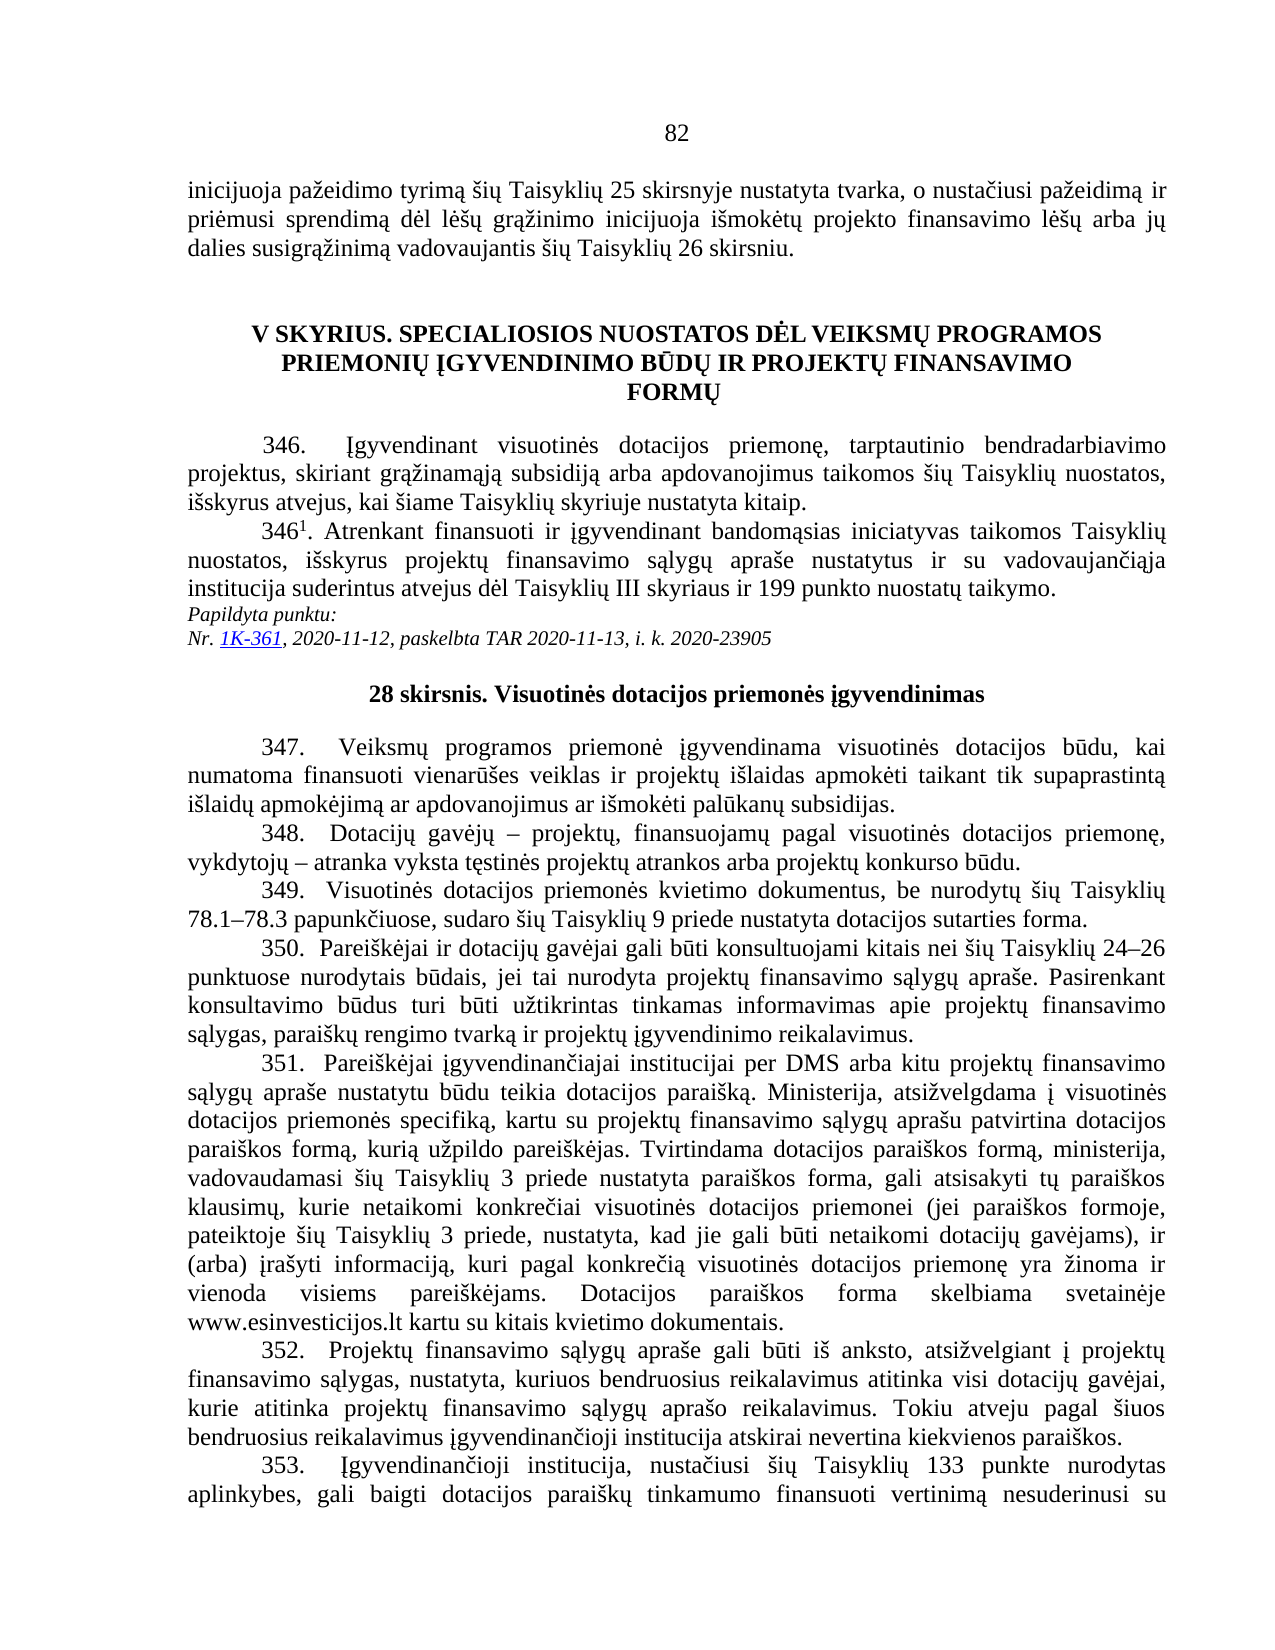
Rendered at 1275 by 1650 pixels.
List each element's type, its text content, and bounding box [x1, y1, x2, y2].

text V SKYRIUS. SPECIALIOSIOS NUOSTATOS DĖL VEIKSMŲ PROGRAMOS PRIEMONIŲ ĮGYVENDINIMO BŪDŲ IR PROJEKTŲ FINANSAVIMO FORMŲ [246, 319, 1107, 406]
text 353. Įgyvendinančioji institucija, nustačiusi šių Taisyklių 133 punkte nurodytas aplinkybes, gali baigti dotacijos paraiškų tinkamumo finansuoti vertinimą nesuderinusi su [187, 1451, 1167, 1508]
text 351. Pareiškėjai įgyvendinančiajai institucijai per DMS arba kitu projektų finansavimo sąlygų apraše nustatytu būdu teikia dotacijos paraišką. Ministerija, atsižvelgdama į visuotinės dotacijos priemonės specifiką, kartu su projektų finansavimo sąlygų aprašu patvirtina dotacijos paraiškos formą, kurią užpildo pareiškėjas. Tvirtindama dotacijos paraiškos formą, ministerija, vadovaudamasi šių Taisyklių 3 priede nustatyta paraiškos forma, gali atsisakyti tų paraiškos klausimų, kurie netaikomi konkrečiai visuotinės dotacijos priemonei (jei paraiškos formoje, pateiktoje šių Taisyklių 3 priede, nustatyta, kad jie gali būti netaikomi dotacijų gavėjams), ir (arba) įrašyti informaciją, kuri pagal konkrečią visuotinės dotacijos priemonę yra žinoma ir vienoda visiems pareiškėjams. Dotacijos paraiškos forma skelbiama svetainėje www.esinvesticijos.lt kartu su kitais kvietimo dokumentais. [187, 1048, 1167, 1336]
text inicijuoja pažeidimo tyrimą šių Taisyklių 25 skirsnyje nustatyta tvarka, o nustačiusi pažeidimą ir priėmusi sprendimą dėl lėšų grąžinimo inicijuoja išmokėtų projekto finansavimo lėšų arba jų dalies susigrąžinimą vadovaujantis šių Taisyklių 26 skirsniu. [187, 176, 1167, 262]
text Papildyta punktu: [187, 602, 1167, 626]
text 348. Dotacijų gavėjų – projektų, finansuojamų pagal visuotinės dotacijos priemonę, vykdytojų – atranka vyksta tęstinės projektų atrankos arba projektų konkurso būdu. [187, 818, 1167, 876]
subtitle 28 skirsnis. Visuotinės dotacijos priemonės įgyvendinimas [246, 679, 1107, 708]
text 349. Visuotinės dotacijos priemonės kvietimo dokumentus, be nurodytų šių Taisyklių 78.1–78.3 papunkčiuose, sudaro šių Taisyklių 9 priede nustatyta dotacijos sutarties forma. [187, 876, 1167, 933]
text 346. Įgyvendinant visuotinės dotacijos priemonę, tarptautinio bendradarbiavimo projektus, skiriant grąžinamąją subsidiją arba apdovanojimus taikomos šių Taisyklių nuostatos, išskyrus atvejus, kai šiame Taisyklių skyriuje nustatyta kitaip. [187, 430, 1167, 516]
text 347. Veiksmų programos priemonė įgyvendinama visuotinės dotacijos būdu, kai numatoma finansuoti vienarūšes veiklas ir projektų išlaidas apmokėti taikant tik supaprastintą išlaidų apmokėjimą ar apdovanojimus ar išmokėti palūkanų subsidijas. [187, 732, 1167, 818]
text 3461. Atrenkant finansuoti ir įgyvendinant bandomąsias iniciatyvas taikomos Taisyklių nuostatos, išskyrus projektų finansavimo sąlygų apraše nustatytus ir su vadovaujančiąja institucija suderintus atvejus dėl Taisyklių III skyriaus ir 199 punkto nuostatų taikymo. [187, 516, 1167, 602]
text 350. Pareiškėjai ir dotacijų gavėjai gali būti konsultuojami kitais nei šių Taisyklių 24–26 punktuose nurodytais būdais, jei tai nurodyta projektų finansavimo sąlygų apraše. Pasirenkant konsultavimo būdus turi būti užtikrintas tinkamas informavimas apie projektų finansavimo sąlygas, paraiškų rengimo tvarką ir projektų įgyvendinimo reikalavimus. [187, 933, 1167, 1048]
text Nr. 1K-361, 2020-11-12, paskelbta TAR 2020-11-13, i. k. 2020-23905 [187, 626, 1167, 650]
text 352. Projektų finansavimo sąlygų apraše gali būti iš anksto, atsižvelgiant į projektų finansavimo sąlygas, nustatyta, kuriuos bendruosius reikalavimus atitinka visi dotacijų gavėjai, kurie atitinka projektų finansavimo sąlygų aprašo reikalavimus. Tokiu atveju pagal šiuos bendruosius reikalavimus įgyvendinančioji institucija atskirai nevertina kiekvienos paraiškos. [187, 1336, 1167, 1451]
